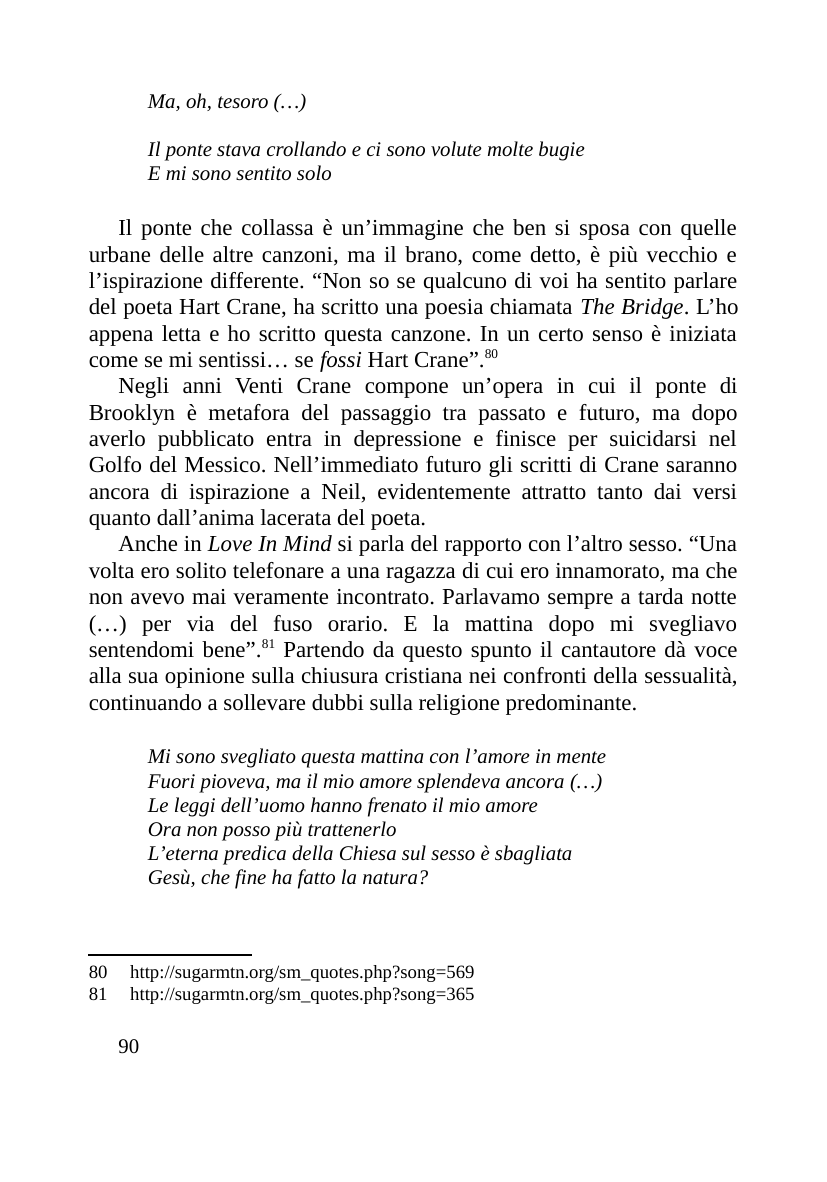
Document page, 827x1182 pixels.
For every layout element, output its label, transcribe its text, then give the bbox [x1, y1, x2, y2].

text L’eterna predica della Chiesa sul sesso è sbagliata [88, 841, 738, 865]
text Gesù, che fine ha fatto la natura? [88, 865, 738, 889]
text E mi sono sentito solo [88, 161, 738, 185]
text Ma, oh, tesoro (…) [88, 88, 738, 113]
text Fuori pioveva, ma il mio amore splendeva ancora (…) [88, 768, 738, 793]
text Mi sono svegliato questa mattina con l’amore in mente [88, 744, 738, 768]
text Il ponte che collassa è un’immagine che ben si sposa con quelle urbane delle altre canzoni, ma il brano, come detto, è più vecchio e l’ispirazione differente. “Non so se qualcuno di voi ha sentito parlare del poeta Hart Crane, ha scritto una poesia chiamata The Bridge. L’ho appena letta e ho scritto questa canzone. In un certo senso è iniziata come se mi sentissi… se fossi Hart Crane”. [88, 214, 738, 372]
text Ora non posso più trattenerlo [88, 817, 738, 841]
text Il ponte stava crollando e ci sono volute molte bugie [88, 137, 738, 161]
text Le leggi dell’uomo hanno frenato il mio amore [88, 793, 738, 817]
text Negli anni Venti Crane compone un’opera in cui il ponte di Brooklyn è metafora del passaggio tra passato e futuro, ma dopo averlo pubblicato entra in depressione e finisce per suicidarsi nel Golfo del Messico. Nell’immediato futuro gli scritti di Crane saranno ancora di ispirazione a Neil, evidentemente attratto tanto dai versi quanto dall’anima lacerata del poeta. [88, 372, 738, 531]
text http://sugarmtn.org/sm_quotes.php?song=569 [88, 961, 738, 982]
text Anche in Love In Mind si parla del rapporto con l’altro sesso. “Una volta ero solito telefonare a una ragazza di cui ero innamorato, ma che non avevo mai veramente incontrato. Parlavamo sempre a tarda notte (…) per via del fuso orario. E la mattina dopo mi svegliavo sentendomi bene”. Partendo da questo spunto il cantautore dà voce alla sua opinione sulla chiusura cristiana nei confronti della sessualità, continuando a sollevare dubbi sulla religione predominante. [88, 531, 738, 715]
text http://sugarmtn.org/sm_quotes.php?song=365 [88, 982, 738, 1004]
